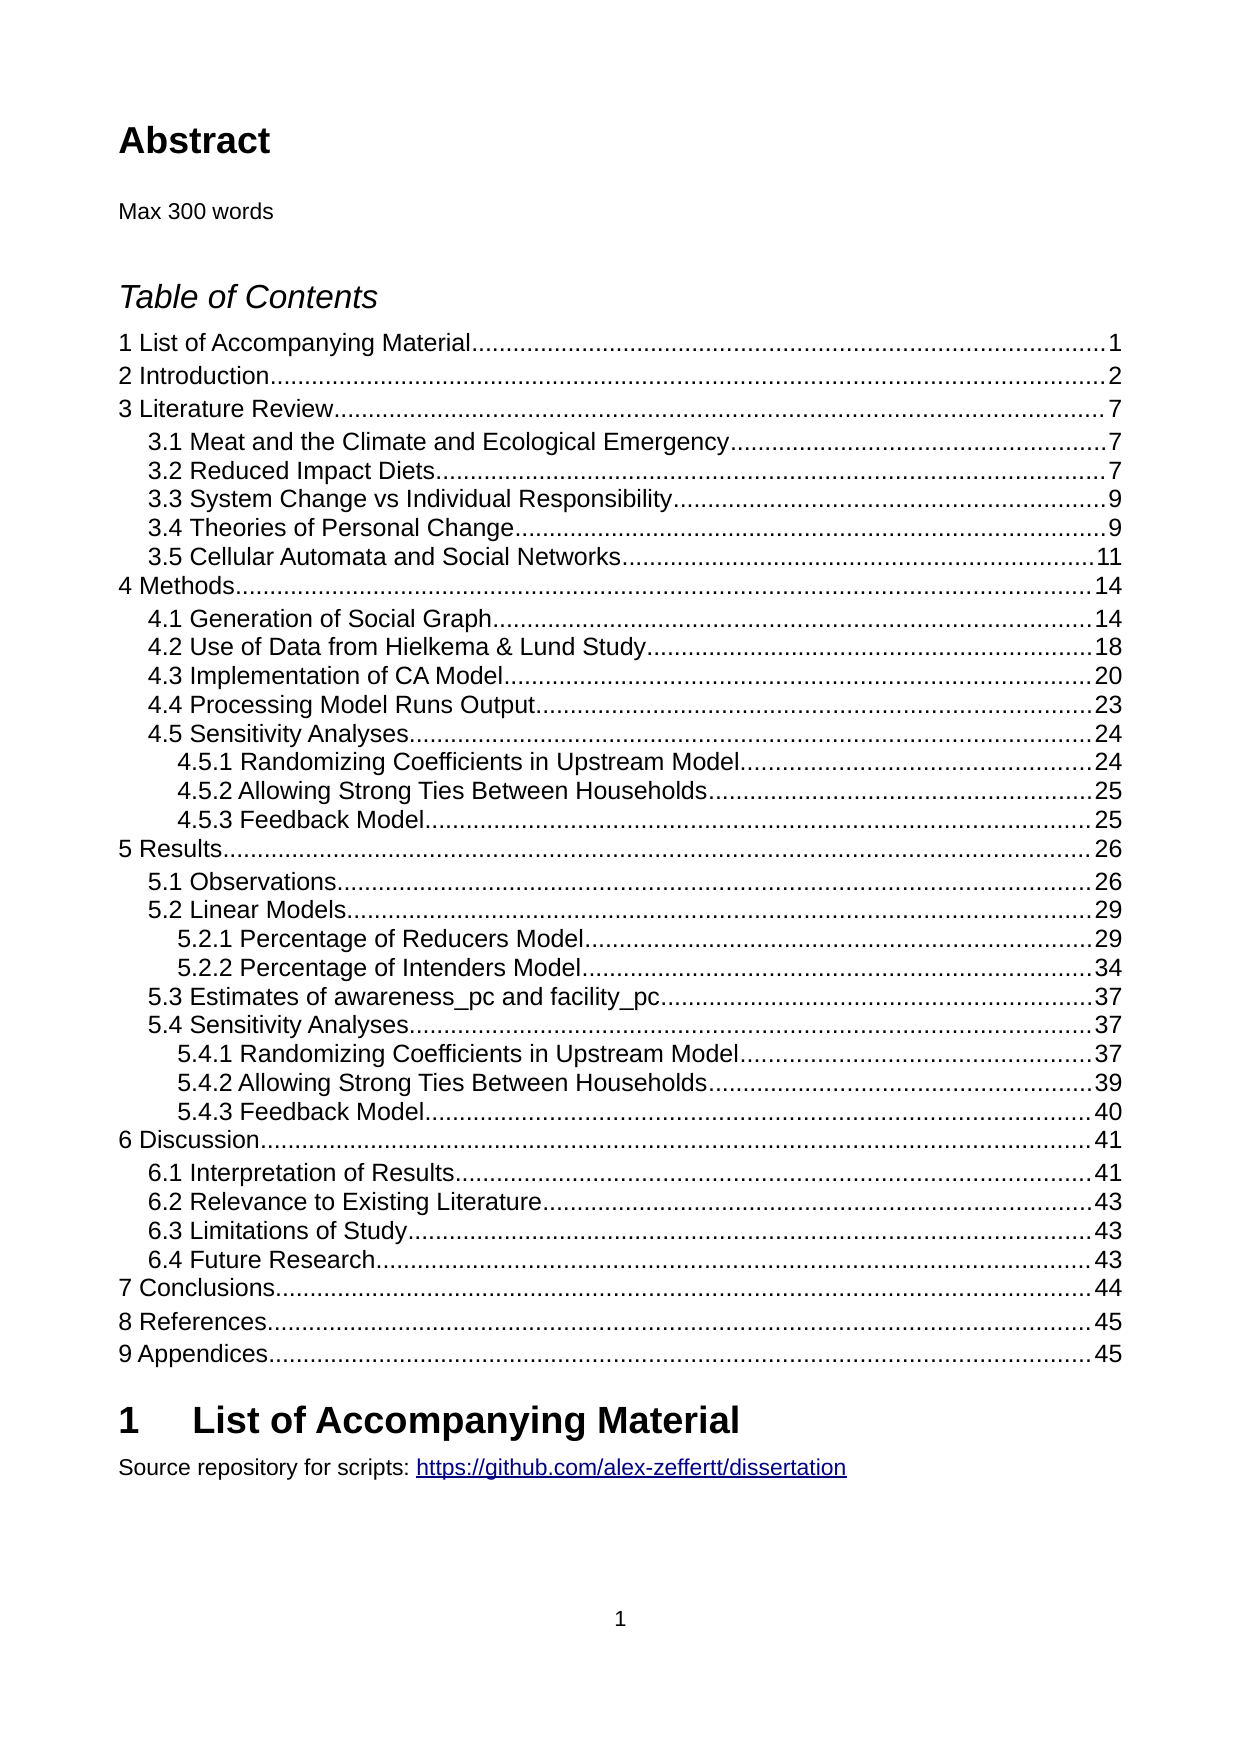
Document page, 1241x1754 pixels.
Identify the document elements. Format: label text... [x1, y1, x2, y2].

text 6.1 Interpretation of Results 41 [148, 1158, 1122, 1187]
text 3.1 Meat and the Climate and Ecological Emergency 7 [148, 427, 1122, 456]
subtitle List of Accompanying Material [118, 1397, 1122, 1441]
text 5.3 Estimates of awareness_pc and facility_pc 37 [148, 982, 1122, 1010]
text 4.5.2 Allowing Strong Ties Between Households 25 [177, 776, 1122, 805]
text 5.4.1 Randomizing Coefficients in Upstream Model 37 [177, 1039, 1122, 1068]
text 4.4 Processing Model Runs Output 23 [148, 690, 1122, 719]
text 5.2.2 Percentage of Intenders Model 34 [177, 953, 1122, 982]
text 4.2 Use of Data from Hielkema & Lund Study 18 [148, 632, 1122, 661]
text 4.1 Generation of Social Graph 14 [148, 604, 1122, 632]
text 3.4 Theories of Personal Change 9 [148, 513, 1122, 542]
text 1 List of Accompanying Material 1 [118, 328, 1122, 357]
text 6.2 Relevance to Existing Literature 43 [148, 1187, 1122, 1216]
text 5.4 Sensitivity Analyses 37 [148, 1010, 1122, 1039]
text 4.5.1 Randomizing Coefficients in Upstream Model 24 [177, 747, 1122, 776]
text 2 Introduction 2 [118, 361, 1122, 389]
text 4.5.3 Feedback Model 25 [177, 805, 1122, 834]
text Source repository for scripts: https://github.com/alex-zeffertt/dissertation [118, 1454, 1122, 1480]
text Abstract [118, 118, 1122, 161]
text Max 300 words [118, 198, 1122, 224]
text 5.1 Observations 26 [148, 867, 1122, 895]
text 3.3 System Change vs Individual Responsibility 9 [148, 484, 1122, 513]
text 3 Literature Review 7 [118, 394, 1122, 423]
text 3.5 Cellular Automata and Social Networks 11 [148, 542, 1122, 571]
text 5 Results 26 [118, 834, 1122, 862]
text 6.3 Limitations of Study 43 [148, 1216, 1122, 1245]
text 9 Appendices 45 [118, 1339, 1122, 1368]
text 6 Discussion 41 [118, 1125, 1122, 1154]
subtitle Table of Contents [118, 277, 1122, 315]
text 5.4.2 Allowing Strong Ties Between Households 39 [177, 1068, 1122, 1097]
text 6.4 Future Research 43 [148, 1245, 1122, 1273]
text 5.2.1 Percentage of Reducers Model 29 [177, 924, 1122, 953]
text 8 References 45 [118, 1306, 1122, 1335]
text 3.2 Reduced Impact Diets 7 [148, 456, 1122, 484]
text 7 Conclusions 44 [118, 1273, 1122, 1302]
text 4.3 Implementation of CA Model 20 [148, 661, 1122, 690]
text 4.5 Sensitivity Analyses 24 [148, 719, 1122, 747]
text 4 Methods 14 [118, 571, 1122, 599]
text 5.2 Linear Models 29 [148, 895, 1122, 924]
text 5.4.3 Feedback Model 40 [177, 1097, 1122, 1125]
